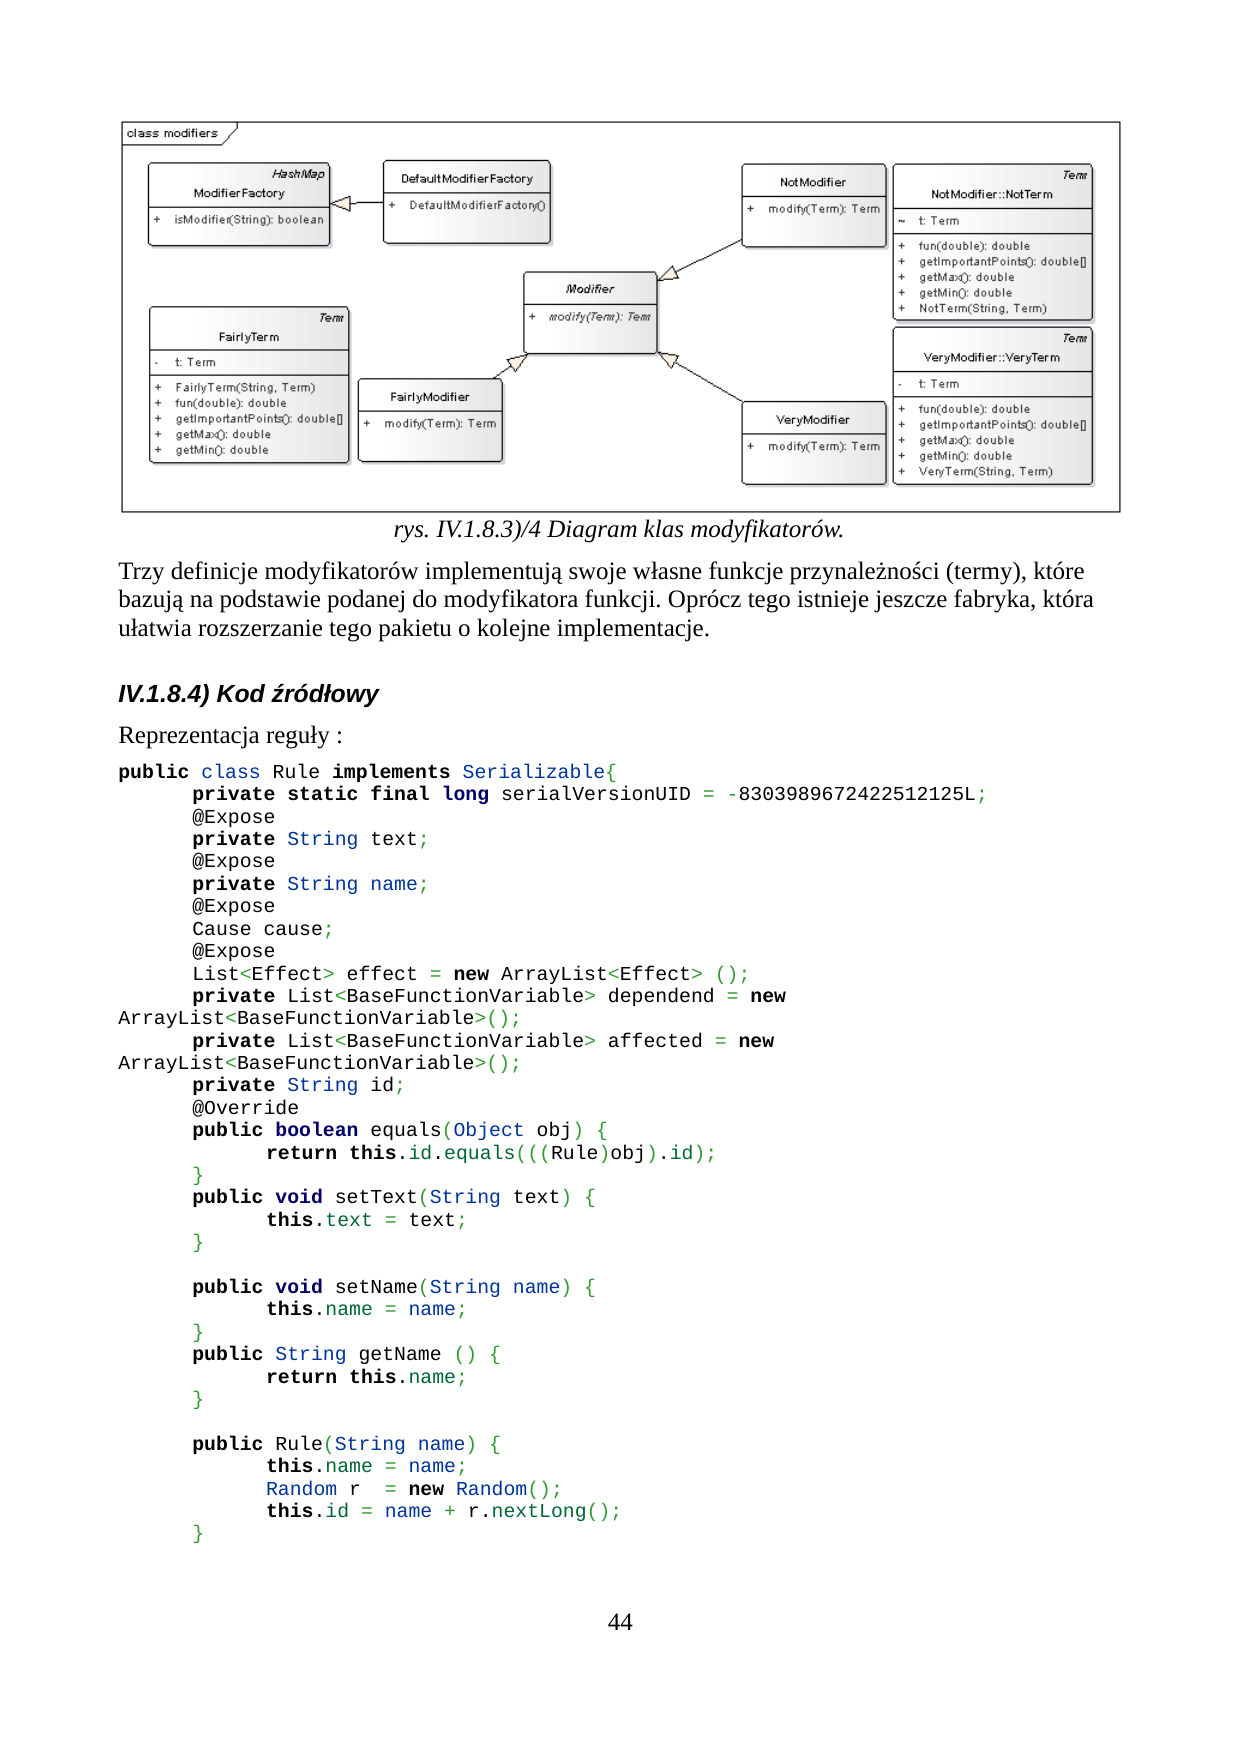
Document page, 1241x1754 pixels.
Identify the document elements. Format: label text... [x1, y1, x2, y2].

text private String id; [118, 1075, 1122, 1098]
text } [118, 1322, 1122, 1344]
text } [118, 1232, 1122, 1254]
text public boolean equals(Object obj) { [118, 1120, 1122, 1143]
text List<Effect> effect = new ArrayList<Effect> (); [118, 963, 1122, 986]
text this.id = name + r.nextLong(); [118, 1501, 1122, 1523]
text public String getName () { [118, 1344, 1122, 1367]
text private List<BaseFunctionVariable> dependend = new ArrayList<BaseFunctionVariable>(); [118, 986, 1122, 1031]
text @Override [118, 1098, 1122, 1120]
text @Expose [118, 851, 1122, 874]
text } [118, 1389, 1122, 1411]
text @Expose [118, 896, 1122, 919]
text Reprezentacja reguły : [118, 721, 1122, 749]
text @Expose [118, 941, 1122, 963]
text public void setText(String text) { [118, 1187, 1122, 1210]
text Trzy definicje modyfikatorów implementują swoje własne funkcje przynależności (termy), które bazują na podstawie podanej do modyfikatora funkcji. Oprócz tego istnieje jeszcze fabryka, która ułatwia rozszerzanie tego pakietu o kolejne implementacje. [118, 556, 1122, 642]
text return this.id.equals(((Rule)obj).id); [118, 1143, 1122, 1165]
text public void setName(String name) { [118, 1277, 1122, 1299]
text this.name = name; [118, 1299, 1122, 1322]
text } [118, 1523, 1122, 1546]
text private List<BaseFunctionVariable> affected = new ArrayList<BaseFunctionVariable>(); [118, 1031, 1122, 1075]
text @Expose [118, 807, 1122, 829]
picture [118, 118, 1123, 515]
text this.text = text; [118, 1210, 1122, 1232]
text this.name = name; [118, 1456, 1122, 1478]
text private String text; [118, 829, 1122, 851]
text } [118, 1165, 1122, 1187]
text public class Rule implements Serializable{ [118, 762, 1122, 784]
text rys. IV.1.8.3)/4 Diagram klas modyfikatorów. [118, 515, 1122, 543]
text public Rule(String name) { [118, 1434, 1122, 1456]
text private String name; [118, 874, 1122, 896]
text private static final long serialVersionUID = -8303989672422512125L; [118, 784, 1122, 807]
text Cause cause; [118, 919, 1122, 941]
subtitle Kod źródłowy [118, 679, 1122, 708]
text return this.name; [118, 1367, 1122, 1389]
text Random r = new Random(); [118, 1478, 1122, 1501]
